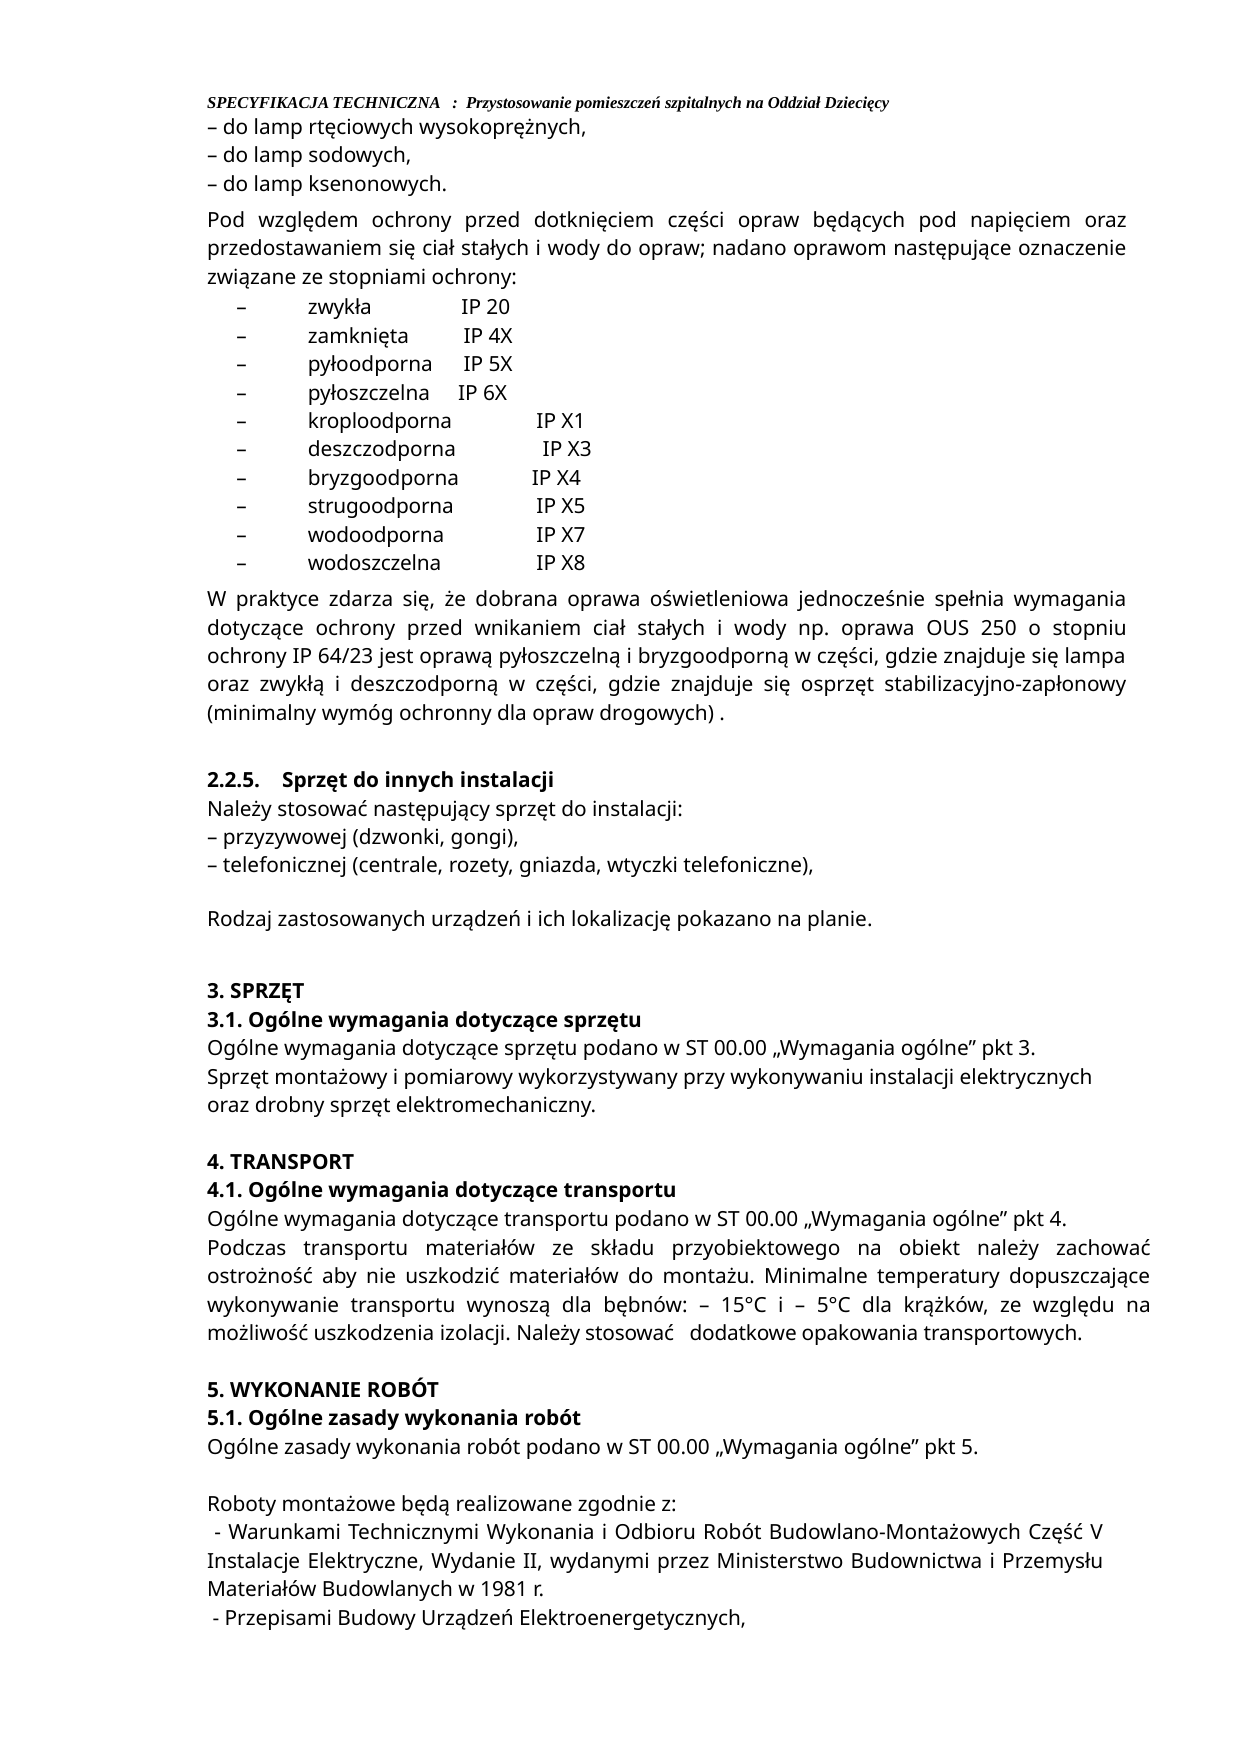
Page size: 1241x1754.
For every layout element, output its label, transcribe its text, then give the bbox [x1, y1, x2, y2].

subtitle 3. SPRZĘT [207, 976, 1104, 1005]
text – deszczodporna IP X3 [236, 434, 1151, 463]
text – do lamp ksenonowych. [207, 169, 1151, 197]
text – zwykła IP 20 [236, 292, 1151, 321]
text Rodzaj zastosowanych urządzeń i ich lokalizację pokazano na planie. [207, 904, 1151, 932]
text Pod względem ochrony przed dotknięciem części opraw będących pod napięciem oraz przedostawaniem się ciał stałych i wody do opraw; nadano oprawom następujące oznaczenie związane ze stopniami ochrony: [207, 205, 1127, 290]
subtitle 5.1. Ogólne zasady wykonania robót [207, 1403, 1104, 1432]
text Roboty montażowe będą realizowane zgodnie z: [207, 1489, 1104, 1517]
text Ogólne wymagania dotyczące sprzętu podano w ST 00.00 „Wymagania ogólne” pkt 3. [207, 1033, 1104, 1062]
text – wodoodporna IP X7 [236, 520, 1151, 548]
text – do lamp sodowych, [207, 141, 1151, 169]
text – bryzgoodporna IP X4 [236, 463, 1151, 491]
text Ogólne zasady wykonania robót podano w ST 00.00 „Wymagania ogólne” pkt 5. [207, 1432, 1104, 1460]
text – kroploodporna IP X1 [236, 406, 1151, 434]
subtitle 4.1. Ogólne wymagania dotyczące transportu [207, 1176, 1104, 1204]
subtitle 4. TRANSPORT [207, 1147, 1104, 1176]
text W praktyce zdarza się, że dobrana oprawa oświetleniowa jednocześnie spełnia wymagania dotyczące ochrony przed wnikaniem ciał stałych i wody np. oprawa OUS 250 o stopniu ochrony IP 64/23 jest oprawą pyłoszczelną i bryzgoodporną w części, gdzie znajduje się lampa oraz zwykłą i deszczodporną w części, gdzie znajduje się osprzęt stabilizacyjno-zapłonowy (minimalny wymóg ochronny dla opraw drogowych) . [207, 584, 1127, 726]
text - Przepisami Budowy Urządzeń Elektroenergetycznych, [207, 1603, 1104, 1631]
text – wodoszczelna IP X8 [236, 548, 1151, 577]
text – zamknięta IP 4X [236, 321, 1151, 349]
text - Warunkami Technicznymi Wykonania i Odbioru Robót Budowlano-Montażowych Część V Instalacje Elektryczne, Wydanie II, wydanymi przez Ministerstwo Budownictwa i Przemysłu Materiałów Budowlanych w 1981 r. [207, 1517, 1104, 1603]
subtitle 5. WYKONANIE ROBÓT [207, 1375, 1104, 1403]
text 2.2.5. Sprzęt do innych instalacji [207, 765, 1151, 794]
text Ogólne wymagania dotyczące transportu podano w ST 00.00 „Wymagania ogólne” pkt 4. [207, 1204, 1104, 1232]
subtitle 3.1. Ogólne wymagania dotyczące sprzętu [207, 1005, 1104, 1033]
text – pyłoszczelna IP 6X [236, 378, 1151, 406]
text – przyzywowej (dzwonki, gongi), [207, 822, 1151, 851]
text – strugoodporna IP X5 [236, 491, 1151, 520]
text – telefonicznej (centrale, rozety, gniazda, wtyczki telefoniczne), [207, 851, 1151, 879]
text – do lamp rtęciowych wysokoprężnych, [207, 112, 1151, 141]
text – pyłoodporna IP 5X [236, 349, 1151, 378]
text Sprzęt montażowy i pomiarowy wykorzystywany przy wykonywaniu instalacji elektrycznych oraz drobny sprzęt elektromechaniczny. [207, 1062, 1104, 1119]
text Podczas transportu materiałów ze składu przyobiektowego na obiekt należy zachować ostrożność aby nie uszkodzić materiałów do montażu. Minimalne temperatury dopuszczające wykonywanie transportu wynoszą dla bębnów: – 15°C i – 5°C dla krążków, ze względu na możliwość uszkodzenia izolacji. Należy stosować dodatkowe opakowania transportowych. [207, 1233, 1151, 1347]
text Należy stosować następujący sprzęt do instalacji: [207, 794, 1151, 822]
